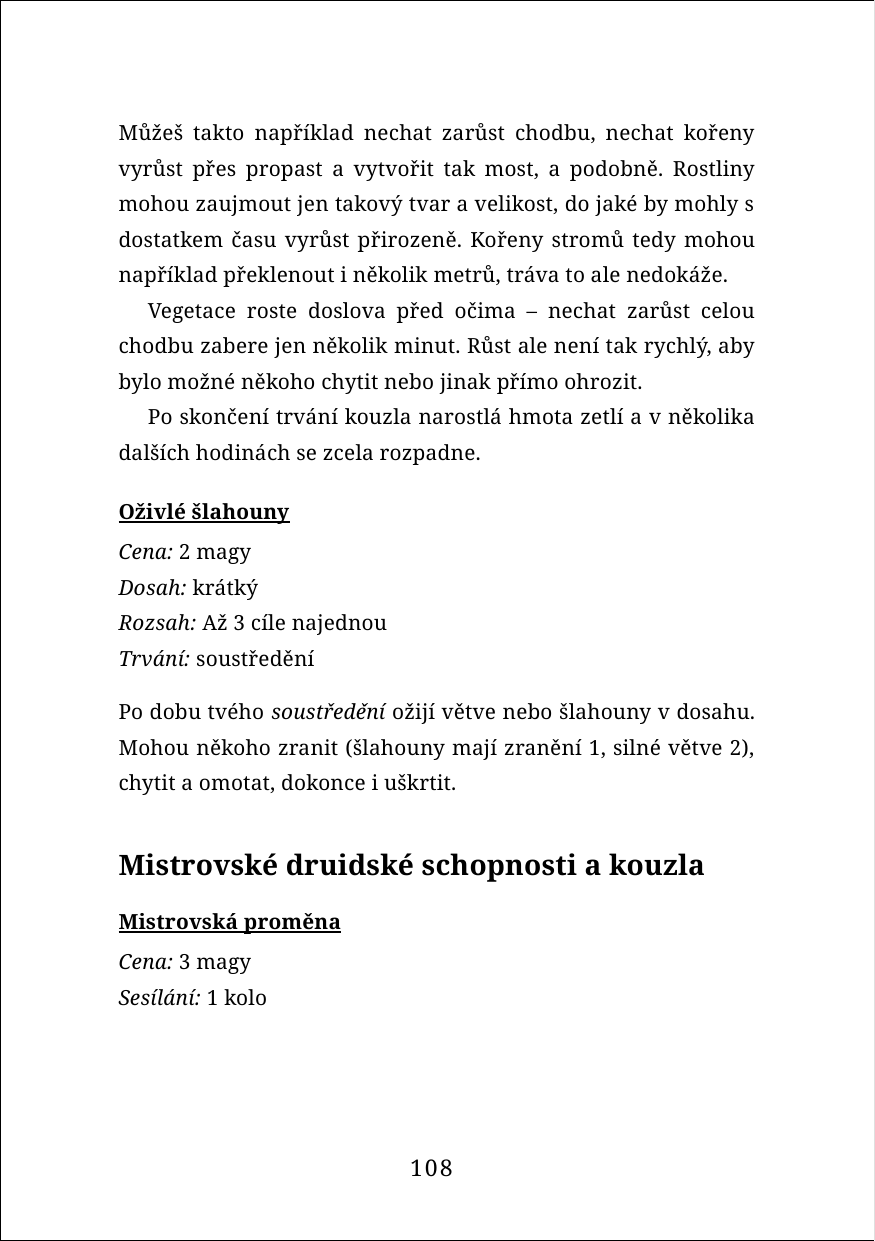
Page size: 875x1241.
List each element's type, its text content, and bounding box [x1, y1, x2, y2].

subtitle Mistrovská proměna [118, 907, 756, 935]
text Po dobu tvého soustředění ožijí větve nebo šlahouny v dosahu. Mohou někoho zranit (šlahouny mají zranění 1, silné větve 2), chytit a omotat, dokonce i uškrtit. [118, 697, 756, 797]
text Můžeš takto například nechat zarůst chodbu, nechat kořeny vyrůst přes propast a vytvořit tak most, a podobně. Rostliny mohou zaujmout jen takový tvar a velikost, do jaké by mohly s dostatkem času vyrůst přirozeně. Kořeny stromů tedy mohou například překlenout i několik metrů, tráva to ale nedokáže. Vegetace roste doslova před očima – nechat zarůst celou chodbu zabere jen několik minut. Růst ale není tak rychlý, aby bylo možné někoho chytit nebo jinak přímo ohrozit. Po skončení trvání kouzla narostlá hmota zetlí a v několika dalších hodinách se zcela rozpadne. [118, 118, 756, 466]
subtitle Mistrovské druidské schopnosti a kouzla [118, 845, 756, 883]
text Cena: 2 magy Dosah: krátký Rozsah: Až 3 cíle najednou Trvání: soustředění [118, 537, 756, 672]
text Cena: 3 magy Sesílání: 1 kolo [118, 947, 756, 1011]
subtitle Oživlé šlahouny [118, 497, 756, 526]
